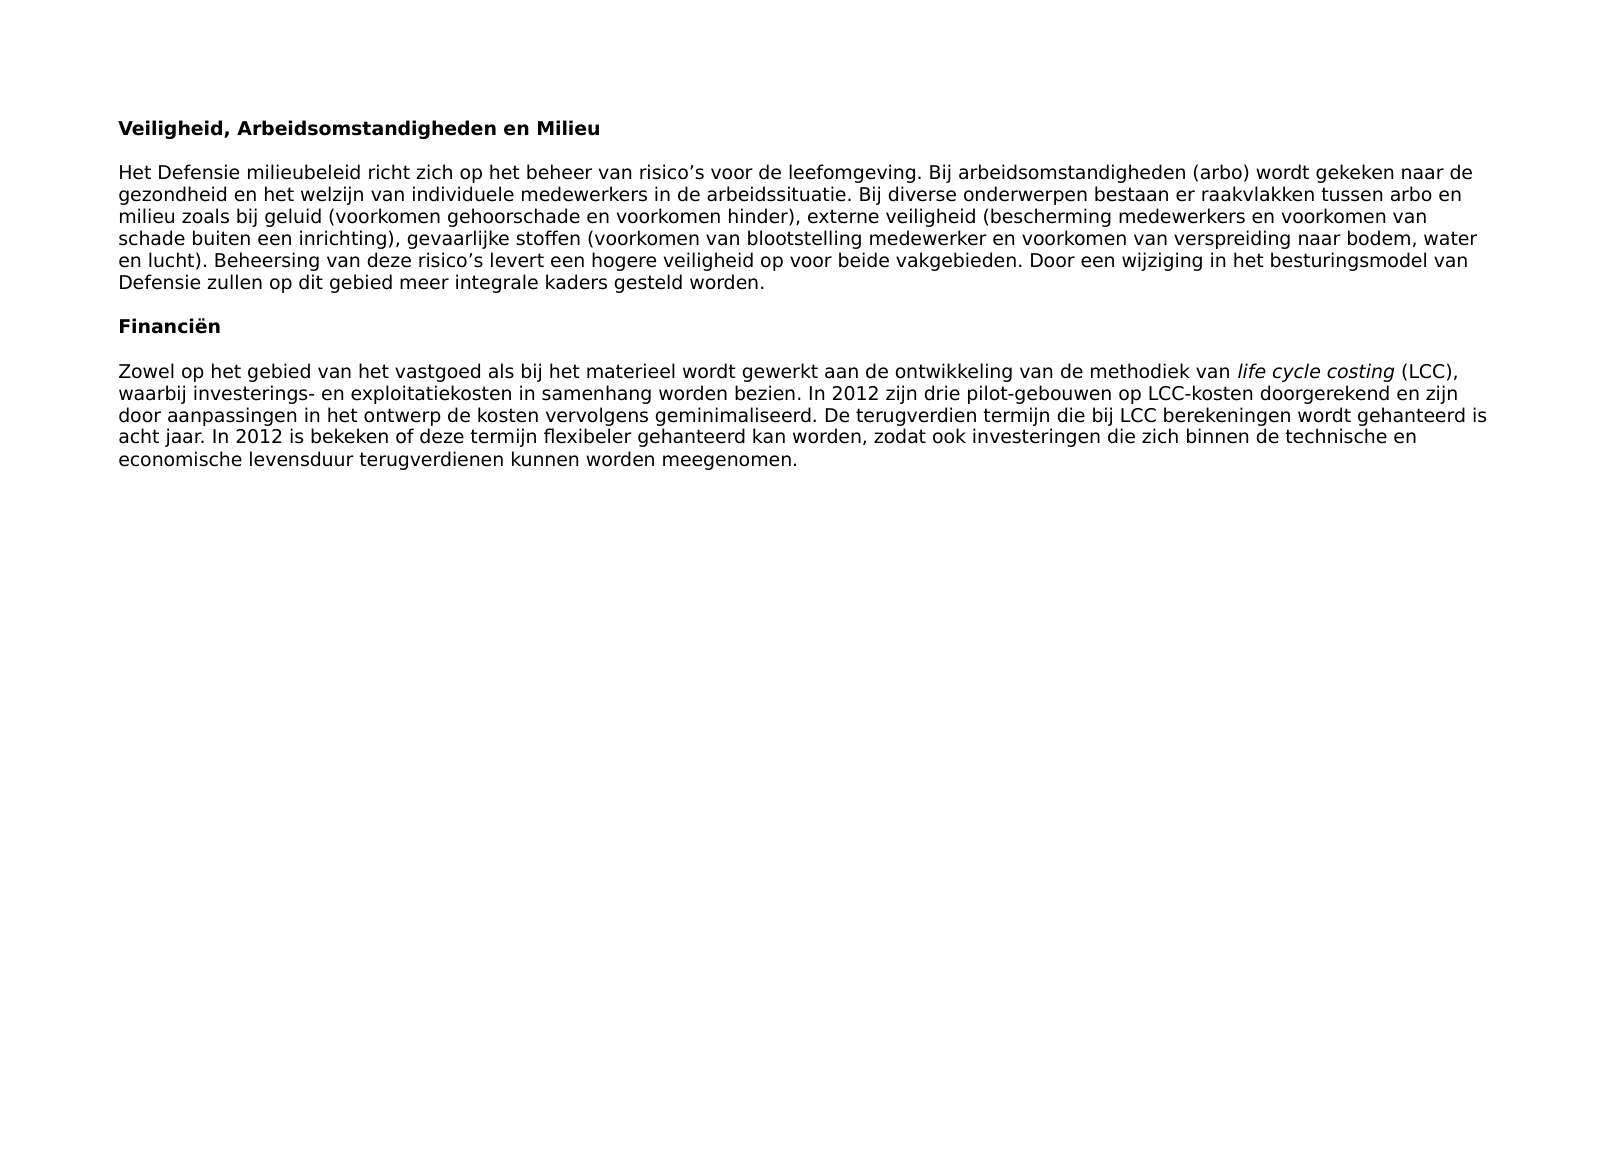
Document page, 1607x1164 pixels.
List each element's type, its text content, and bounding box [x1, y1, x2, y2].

text Zowel op het gebied van het vastgoed als bij het materieel wordt gewerkt aan de ontwikkeling van de methodiek van life cycle costing (LCC), waarbij investerings- en exploitatiekosten in samenhang worden bezien. In 2012 zijn drie pilot-gebouwen op LCC-kosten doorgerekend en zijn door aanpassingen in het ontwerp de kosten vervolgens geminimaliseerd. De terugverdien termijn die bij LCC berekeningen wordt gehanteerd is acht jaar. In 2012 is bekeken of deze termijn flexibeler gehanteerd kan worden, zodat ook investeringen die zich binnen de technische en economische levensduur terugverdienen kunnen worden meegenomen. [118, 361, 1488, 470]
subtitle Financiën [118, 316, 1488, 338]
text Het Defensie milieubeleid richt zich op het beheer van risico’s voor de leefomgeving. Bij arbeidsomstandigheden (arbo) wordt gekeken naar de gezondheid en het welzijn van individuele medewerkers in de arbeidssituatie. Bij diverse onderwerpen bestaan er raakvlakken tussen arbo en milieu zoals bij geluid (voorkomen gehoorschade en voorkomen hinder), externe veiligheid (bescherming medewerkers en voorkomen van schade buiten een inrichting), gevaarlijke stoffen (voorkomen van blootstelling medewerker en voorkomen van verspreiding naar bodem, water en lucht). Beheersing van deze risico’s levert een hogere veiligheid op voor beide vakgebieden. Door een wijziging in het besturingsmodel van Defensie zullen op dit gebied meer integrale kaders gesteld worden. [118, 162, 1488, 294]
subtitle Veiligheid, Arbeidsomstandigheden en Milieu [118, 118, 1488, 140]
